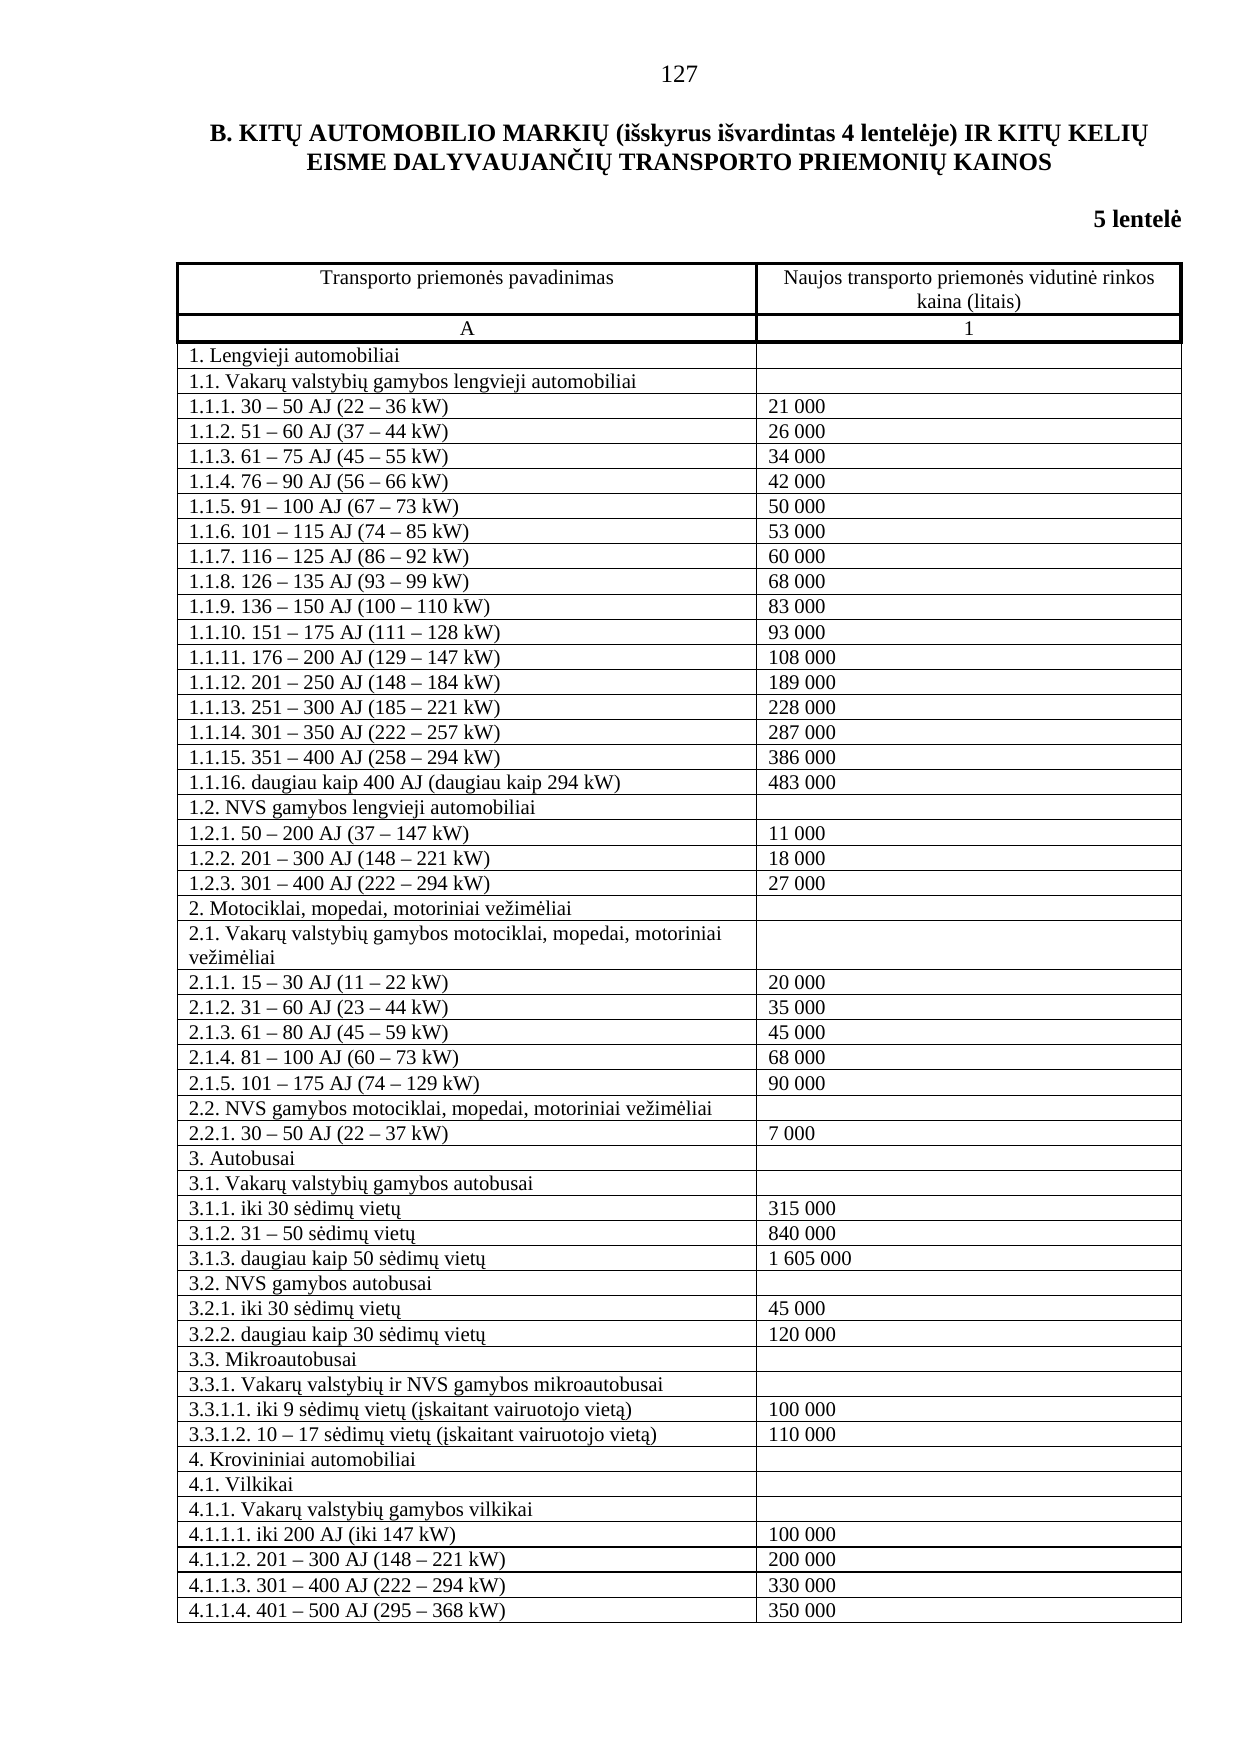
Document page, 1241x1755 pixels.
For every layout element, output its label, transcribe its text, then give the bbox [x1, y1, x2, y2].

table_cell 200 000 [757, 1548, 1181, 1571]
table_cell 1.1.9. 136 – 150 AJ (100 – 110 kW) [178, 595, 756, 618]
table_cell 1.1.8. 126 – 135 AJ (93 – 99 kW) [178, 569, 756, 593]
table_cell 1.1. Vakarų valstybių gamybos lengvieji automobiliai [178, 369, 756, 393]
table_cell 60 000 [757, 544, 1181, 568]
table_cell 2.2.1. 30 – 50 AJ (22 – 37 kW) [178, 1121, 756, 1145]
table_cell 483 000 [757, 770, 1181, 794]
table_cell 50 000 [757, 494, 1181, 518]
table_cell 1.2. NVS gamybos lengvieji automobiliai [178, 795, 756, 819]
table_cell 35 000 [757, 995, 1181, 1019]
table_cell 108 000 [757, 645, 1181, 669]
table_cell 1.1.3. 61 – 75 AJ (45 – 55 kW) [178, 444, 756, 468]
table_cell 1 605 000 [757, 1246, 1181, 1270]
table_cell 18 000 [757, 846, 1181, 869]
table_cell 1.1.15. 351 – 400 AJ (258 – 294 kW) [178, 745, 756, 769]
table_cell 1.1.1. 30 – 50 AJ (22 – 36 kW) [178, 394, 756, 418]
table_cell 3.2. NVS gamybos autobusai [178, 1271, 756, 1295]
table_cell 3.1.2. 31 – 50 sėdimų vietų [178, 1221, 756, 1245]
table_cell 11 000 [757, 820, 1181, 844]
table_cell 1.1.13. 251 – 300 AJ (185 – 221 kW) [178, 695, 756, 719]
table_cell 2.1.4. 81 – 100 AJ (60 – 73 kW) [178, 1045, 756, 1069]
table_cell 4.1. Vilkikai [178, 1472, 756, 1496]
table_cell 1.1.10. 151 – 175 AJ (111 – 128 kW) [178, 620, 756, 644]
table_cell 1.1.11. 176 – 200 AJ (129 – 147 kW) [178, 645, 756, 669]
table_cell [757, 1372, 1181, 1396]
table_cell 1.1.7. 116 – 125 AJ (86 – 92 kW) [178, 544, 756, 568]
table_cell 34 000 [757, 444, 1181, 468]
table_cell 2.1.5. 101 – 175 AJ (74 – 129 kW) [178, 1070, 756, 1094]
table_cell 350 000 [757, 1598, 1181, 1622]
table_cell 1.1.16. daugiau kaip 400 AJ (daugiau kaip 294 kW) [178, 770, 756, 794]
table_cell 330 000 [757, 1573, 1181, 1597]
table_cell 2.1.1. 15 – 30 AJ (11 – 22 kW) [178, 970, 756, 994]
table_cell 4.1.1.4. 401 – 500 AJ (295 – 368 kW) [178, 1598, 756, 1622]
table_cell 45 000 [757, 1020, 1181, 1044]
table_cell 1.1.5. 91 – 100 AJ (67 – 73 kW) [178, 494, 756, 518]
table_cell [757, 1447, 1181, 1471]
table_cell 53 000 [757, 519, 1181, 543]
table_cell 120 000 [757, 1321, 1181, 1346]
table_cell [757, 921, 1181, 969]
table_cell 90 000 [757, 1070, 1181, 1094]
table_cell 3.2.2. daugiau kaip 30 sėdimų vietų [178, 1321, 756, 1346]
table_cell 4. Krovininiai automobiliai [178, 1447, 756, 1471]
table_cell 26 000 [757, 419, 1181, 443]
table_header Transporto priemonės pavadinimas [179, 265, 755, 313]
table_cell 3.2.1. iki 30 sėdimų vietų [178, 1296, 756, 1320]
table_cell A [179, 316, 755, 340]
table_cell 228 000 [757, 695, 1181, 719]
table_cell 2.1.3. 61 – 80 AJ (45 – 59 kW) [178, 1020, 756, 1044]
table_cell 1.2.3. 301 – 400 AJ (222 – 294 kW) [178, 871, 756, 895]
table_cell 83 000 [757, 595, 1181, 618]
table_cell 45 000 [757, 1296, 1181, 1320]
table_cell 840 000 [757, 1221, 1181, 1245]
table_cell 3.3. Mikroautobusai [178, 1347, 756, 1371]
table_cell 1.2.1. 50 – 200 AJ (37 – 147 kW) [178, 820, 756, 844]
table_cell 1.1.2. 51 – 60 AJ (37 – 44 kW) [178, 419, 756, 443]
table_cell 1.1.14. 301 – 350 AJ (222 – 257 kW) [178, 720, 756, 744]
table_cell 68 000 [757, 1045, 1181, 1069]
table_cell 1.1.4. 76 – 90 AJ (56 – 66 kW) [178, 469, 756, 493]
table_cell [757, 795, 1181, 819]
table_cell [757, 1096, 1181, 1119]
table_cell 4.1.1.3. 301 – 400 AJ (222 – 294 kW) [178, 1573, 756, 1597]
table_cell 1 [758, 316, 1179, 340]
table_cell [757, 1171, 1181, 1195]
table_cell 110 000 [757, 1422, 1181, 1446]
table_cell 2.1.2. 31 – 60 AJ (23 – 44 kW) [178, 995, 756, 1019]
table_cell [757, 1472, 1181, 1496]
table_cell 7 000 [757, 1121, 1181, 1145]
table_cell 68 000 [757, 569, 1181, 593]
table_cell [757, 1146, 1181, 1170]
table_cell 2.2. NVS gamybos motociklai, mopedai, motoriniai vežimėliai [178, 1096, 756, 1119]
table_cell 3.1.3. daugiau kaip 50 sėdimų vietų [178, 1246, 756, 1270]
table_cell 4.1.1. Vakarų valstybių gamybos vilkikai [178, 1497, 756, 1521]
text 5 lentelė [177, 204, 1181, 233]
table_cell 3.1.1. iki 30 sėdimų vietų [178, 1196, 756, 1220]
table_cell 3.3.1.1. iki 9 sėdimų vietų (įskaitant vairuotojo vietą) [178, 1397, 756, 1421]
table_cell [757, 896, 1181, 920]
table_cell 1. Lengvieji automobiliai [178, 344, 756, 367]
table_cell 100 000 [757, 1397, 1181, 1421]
table_cell 20 000 [757, 970, 1181, 994]
table_cell 93 000 [757, 620, 1181, 644]
table_cell 287 000 [757, 720, 1181, 744]
table_cell 4.1.1.2. 201 – 300 AJ (148 – 221 kW) [178, 1548, 756, 1571]
table_cell 2.1. Vakarų valstybių gamybos motociklai, mopedai, motoriniai vežimėliai [178, 921, 756, 969]
table_cell 42 000 [757, 469, 1181, 493]
table_cell 4.1.1.1. iki 200 AJ (iki 147 kW) [178, 1522, 756, 1546]
table_cell 100 000 [757, 1522, 1181, 1546]
table_cell [757, 1497, 1181, 1521]
table_cell 1.2.2. 201 – 300 AJ (148 – 221 kW) [178, 846, 756, 869]
table_cell 3.3.1. Vakarų valstybių ir NVS gamybos mikroautobusai [178, 1372, 756, 1396]
table_cell 189 000 [757, 670, 1181, 694]
table_cell 21 000 [757, 394, 1181, 418]
table_cell 27 000 [757, 871, 1181, 895]
table_header Naujos transporto priemonės vidutinė rinkos kaina (litais) [758, 265, 1179, 313]
table_cell 1.1.12. 201 – 250 AJ (148 – 184 kW) [178, 670, 756, 694]
table_cell 3. Autobusai [178, 1146, 756, 1170]
text B. KITŲ AUTOMOBILIO MARKIŲ (išskyrus išvardintas 4 lentelėje) IR KITŲ KELIŲ EISME DALYVAUJANČIŲ TRANSPORTO PRIEMONIŲ KAINOS [177, 118, 1181, 176]
table_cell [757, 344, 1181, 367]
table_cell 386 000 [757, 745, 1181, 769]
table_cell [757, 1271, 1181, 1295]
table_cell 1.1.6. 101 – 115 AJ (74 – 85 kW) [178, 519, 756, 543]
table_cell [757, 369, 1181, 393]
table_cell 3.1. Vakarų valstybių gamybos autobusai [178, 1171, 756, 1195]
table_cell 3.3.1.2. 10 – 17 sėdimų vietų (įskaitant vairuotojo vietą) [178, 1422, 756, 1446]
table_cell 315 000 [757, 1196, 1181, 1220]
table_cell [757, 1347, 1181, 1371]
table_cell 2. Motociklai, mopedai, motoriniai vežimėliai [178, 896, 756, 920]
